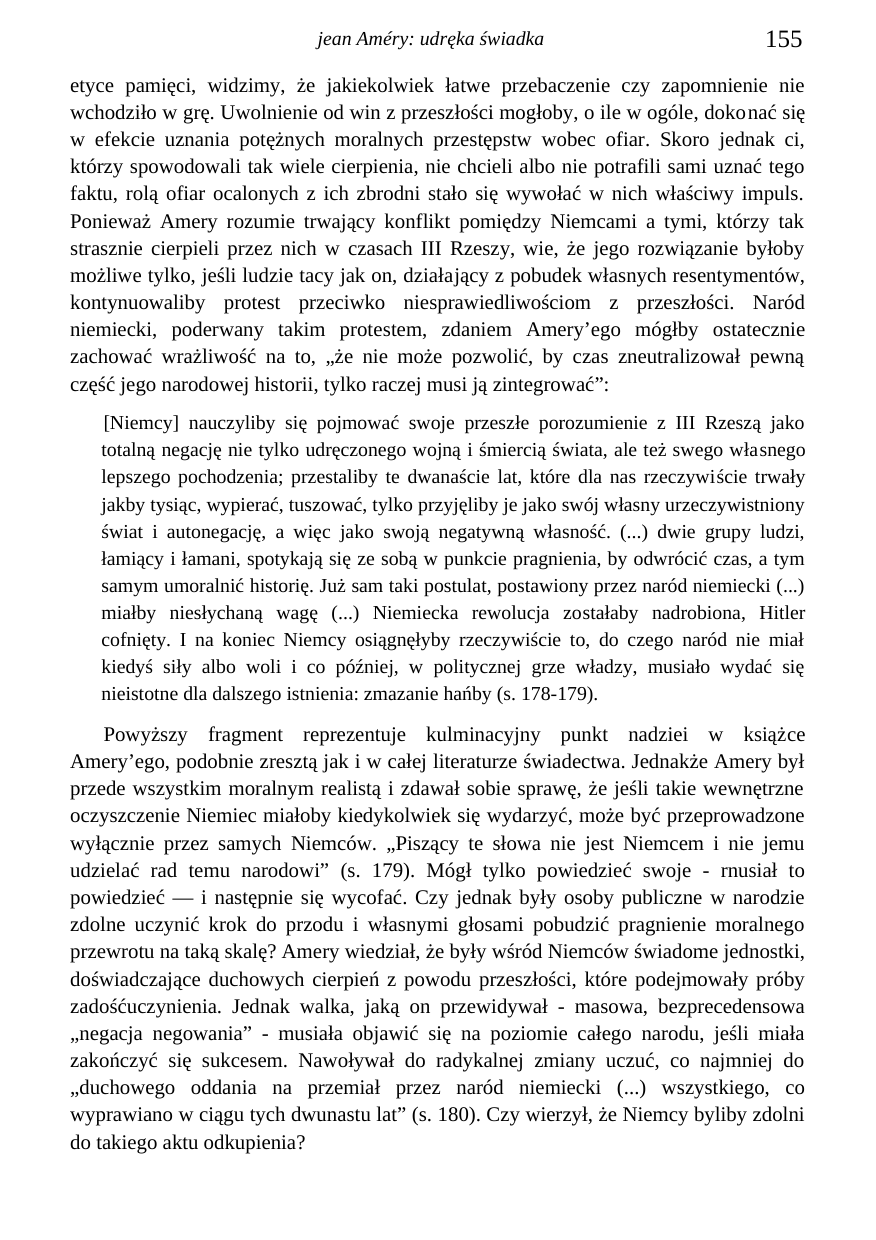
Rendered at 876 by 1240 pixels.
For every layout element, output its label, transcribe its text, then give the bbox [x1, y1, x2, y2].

text Powyższy fragment reprezentuje kulminacyjny punkt nadziei w książ­ce Amery’ego, podobnie zresztą jak i w całej literaturze świadectwa. Jednakże Amery był przede wszystkim moralnym realistą i zdawał sobie sprawę, że jeśli takie wewnętrzne oczyszczenie Niemiec miałoby kiedykolwiek się wydarzyć, może być przeprowadzone wyłącznie przez samych Niemców. „Piszący te słowa nie jest Niemcem i nie jemu udzielać rad temu narodowi” (s. 179). Mógł tylko powiedzieć swoje - rnusiał to powiedzieć — i następnie się wycofać. Czy jednak były osoby publiczne w narodzie zdolne uczynić krok do przodu i własnymi głosami pobudzić pragnienie moralnego przewrotu na taką skalę? Amery wie­dział, że były wśród Niemców świadome jednostki, doświadczające duchowych cierpień z powodu przeszłości, które podejmowały próby zadośćuczynienia. Jed­nak walka, jaką on przewidywał - masowa, bezprecedensowa „negacja negowa­nia” - musiała objawić się na poziomie całego narodu, jeśli miała zakończyć się sukcesem. Nawoływał do radykalnej zmiany uczuć, co najmniej do „duchowego oddania na przemiał przez naród niemiecki (...) wszystkiego, co wyprawiano w ciągu tych dwunastu lat” (s. 180). Czy wierzył, że Niemcy byliby zdolni do takiego aktu odkupienia? [70, 722, 805, 1154]
text [Niemcy] nauczyliby się pojmować swoje przeszłe porozumienie z III Rzeszą jako totalną negację nie tylko udręczonego wojną i śmiercią świata, ale też swego wła­snego lepszego pochodzenia; przestaliby te dwanaście lat, które dla nas rzeczywi­ście trwały jakby tysiąc, wypierać, tuszować, tylko przyjęliby je jako swój własny urzeczywistniony świat i autonegację, a więc jako swoją negatywną własność. (...) dwie grupy ludzi, łamiący i łamani, spotykają się ze sobą w punkcie pragnienia, by odwrócić czas, a tym samym umoralnić historię. Już sam taki postulat, postawiony przez naród niemiecki (...) miałby niesłychaną wagę (...) Niemiecka rewolucja zo­stałaby nadrobiona, Hitler cofnięty. I na koniec Niemcy osiągnęłyby rzeczywiście to, do czego naród nie miał kiedyś siły albo woli i co później, w politycznej grze władzy, musiało wydać się nieistotne dla dalszego istnienia: zmazanie hańby (s. 178-179). [101, 411, 805, 705]
text etyce pamięci, widzimy, że jakiekolwiek łatwe przebaczenie czy zapomnienie nie wchodziło w grę. Uwolnienie od win z przeszłości mogłoby, o ile w ogóle, doko­nać się w efekcie uznania potężnych moralnych przestępstw wobec ofiar. Skoro jednak ci, którzy spowodowali tak wiele cierpienia, nie chcieli albo nie potrafili sami uznać tego faktu, rolą ofiar ocalonych z ich zbrodni stało się wywołać w nich właściwy impuls. Ponieważ Amery rozumie trwający konflikt pomiędzy Niemcami a tymi, którzy tak strasznie cierpieli przez nich w czasach III Rzeszy, wie, że jego rozwiązanie byłoby możliwe tylko, jeśli ludzie tacy jak on, działa­jący z pobudek własnych resentymentów, kontynuowaliby protest przeciwko niesprawiedliwościom z przeszłości. Naród niemiecki, poderwany takim prote­stem, zdaniem Amery’ego mógłby ostatecznie zachować wrażliwość na to, „że nie może pozwolić, by czas zneutralizował pewną część jego narodowej historii, tylko raczej musi ją zintegrować”: [70, 73, 805, 396]
text 155 [763, 24, 804, 52]
text jean Améry: udręka świadka [317, 27, 558, 49]
